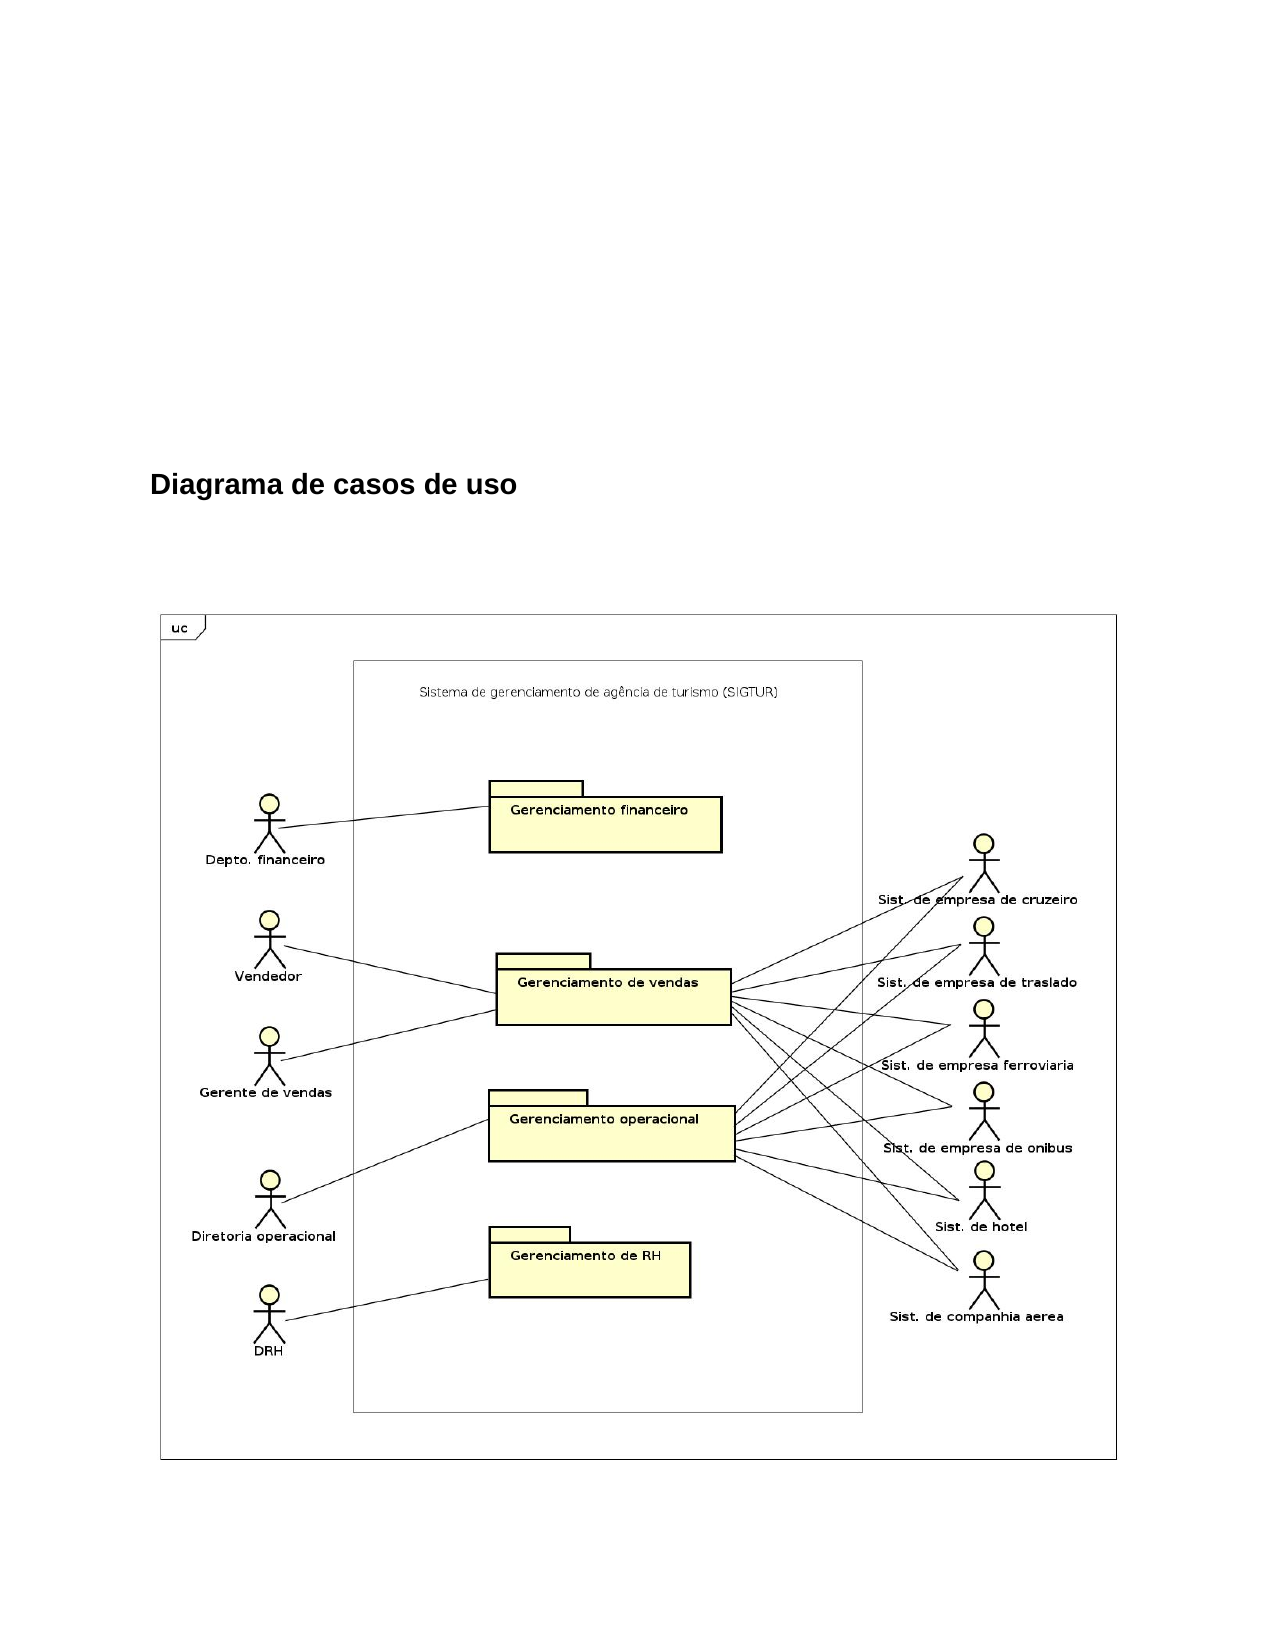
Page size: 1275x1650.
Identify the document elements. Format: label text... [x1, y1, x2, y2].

picture [150, 604, 1125, 1469]
text Diagrama de casos de uso [150, 467, 1125, 501]
